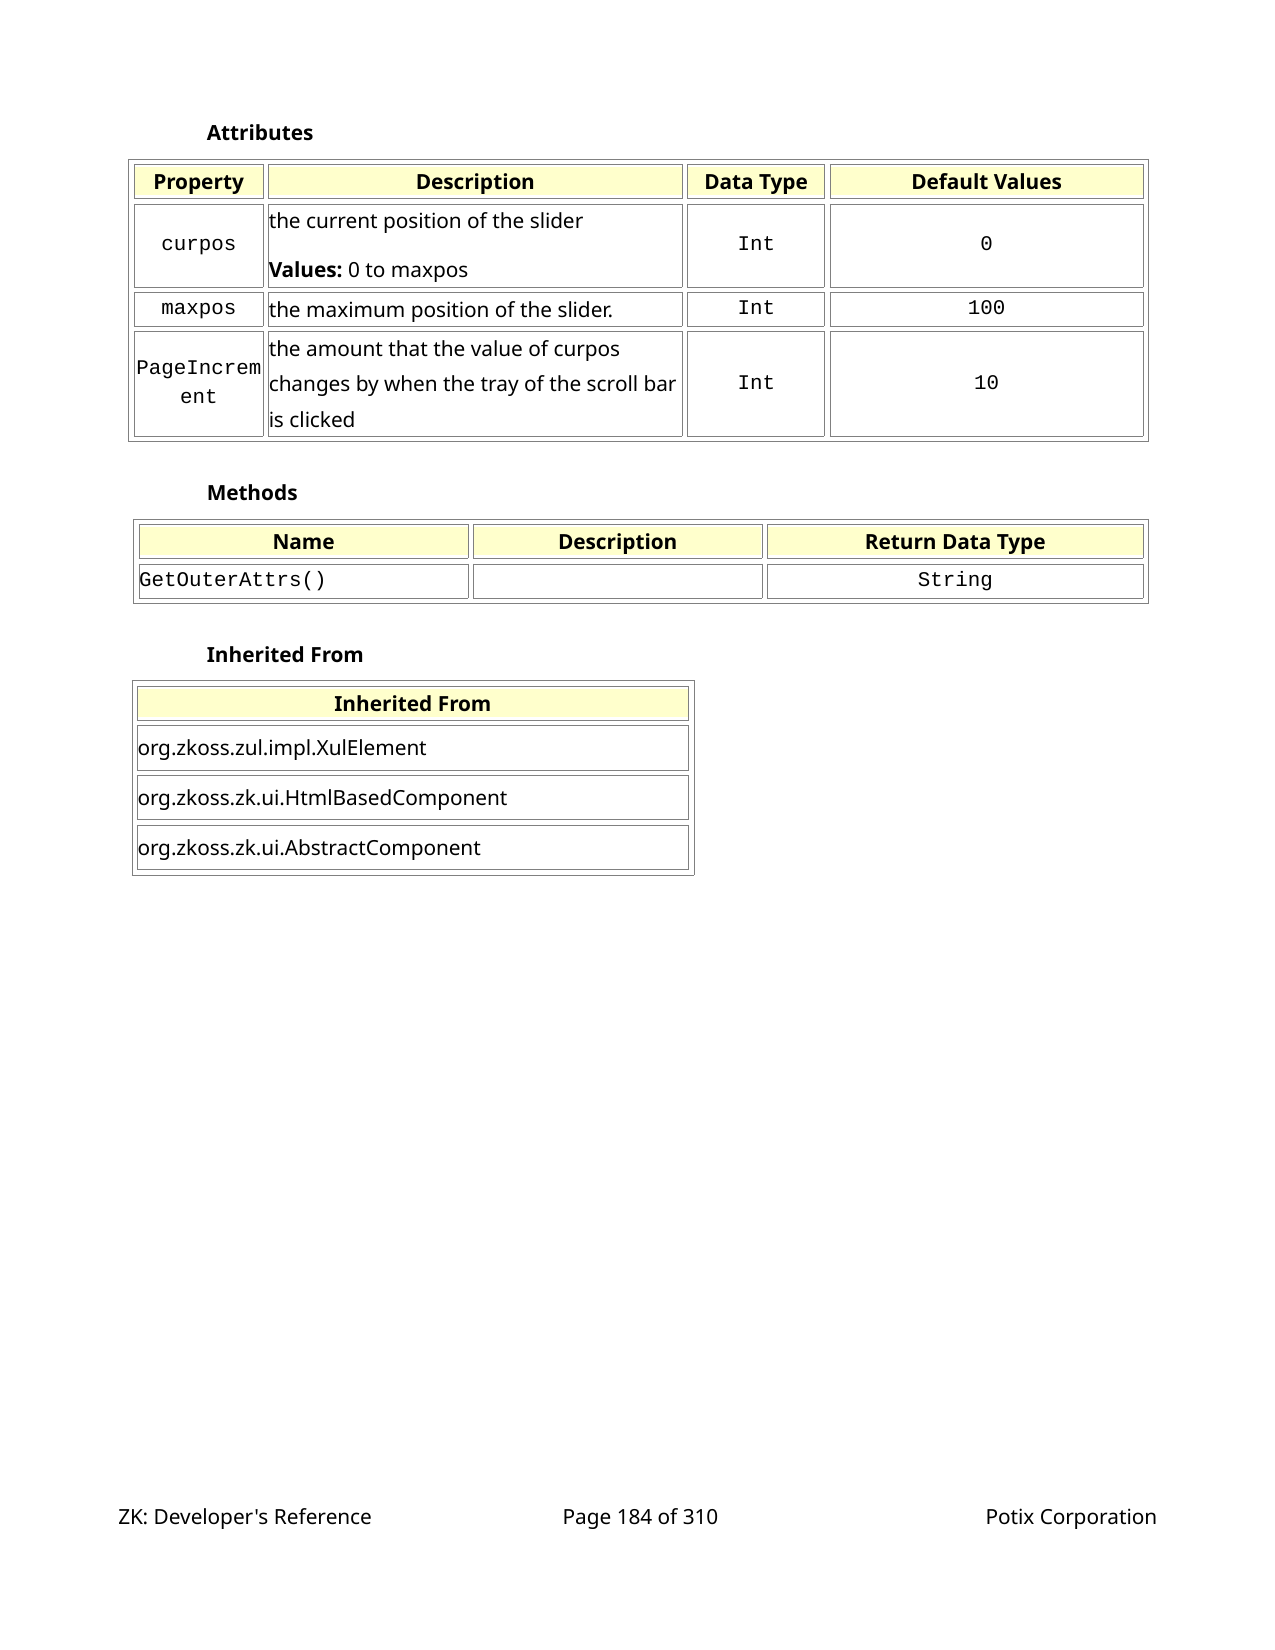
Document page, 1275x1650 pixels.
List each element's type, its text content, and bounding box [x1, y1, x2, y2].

table_cell Int [685, 326, 827, 436]
table_cell org.zkoss.zk.ui.AbstractComponent [134, 819, 691, 869]
table_header Property [131, 160, 266, 198]
table_cell org.zkoss.zk.ui.HtmlBasedComponent [134, 770, 691, 819]
table_cell 0 [827, 198, 1146, 287]
table_cell PageIncrement [131, 326, 266, 436]
table_cell GetOuterAttrs() [136, 558, 471, 598]
table_cell Int [685, 287, 827, 326]
table_cell the current position of the slider Values: 0 to maxpos [266, 198, 685, 287]
table_cell the amount that the value of curpos changes by when the tray of the scroll bar is clicked [266, 326, 685, 436]
table_header Name [136, 520, 471, 558]
table_cell 10 [827, 326, 1146, 436]
subtitle Attributes [207, 118, 1157, 146]
table_cell 100 [827, 287, 1146, 326]
table_cell curpos [131, 198, 266, 287]
table_header Description [266, 160, 685, 198]
table_header Inherited From [134, 681, 691, 720]
table_cell maxpos [131, 287, 266, 326]
subtitle Methods [207, 478, 1157, 506]
table_cell the maximum position of the slider. [266, 287, 685, 326]
table_cell String [764, 558, 1146, 598]
table_header Description [471, 520, 764, 558]
table_header Default Values [827, 160, 1146, 198]
subtitle Inherited From [207, 640, 1157, 668]
table_header Data Type [685, 160, 827, 198]
table_cell Int [685, 198, 827, 287]
table_cell [471, 558, 764, 598]
table_cell [474, 565, 762, 598]
table_header Return Data Type [764, 520, 1146, 558]
table_cell org.zkoss.zul.impl.XulElement [134, 720, 691, 769]
